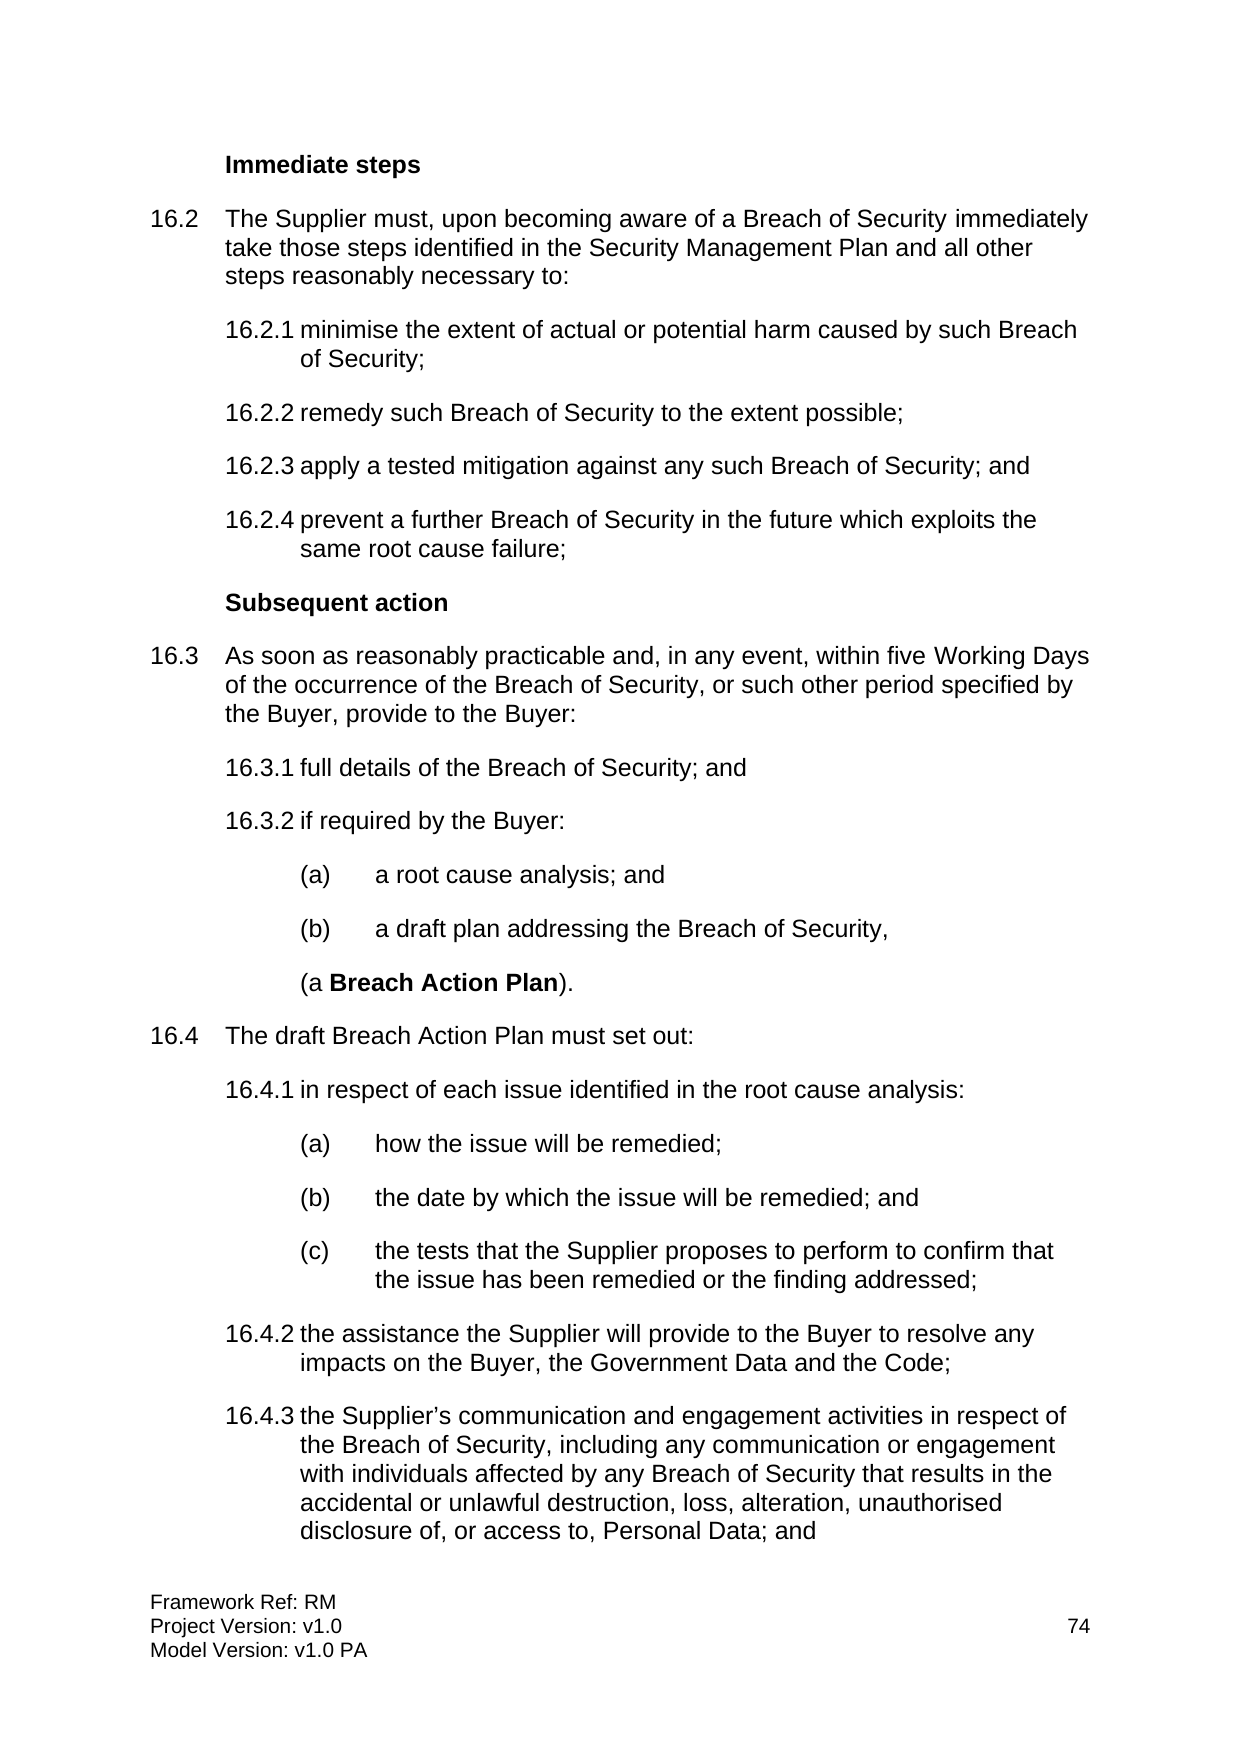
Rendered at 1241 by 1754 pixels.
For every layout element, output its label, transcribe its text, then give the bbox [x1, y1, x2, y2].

subtitle (a Breach Action Plan). [300, 967, 1091, 996]
list the date by which the issue will be remedied; and [300, 1182, 1091, 1211]
list the tests that the Supplier proposes to perform to confirm that the issue has been remedied or the finding addressed; [300, 1236, 1091, 1294]
list a draft plan addressing the Breach of Security, [300, 914, 1091, 942]
list in respect of each issue identified in the root cause analysis: [225, 1075, 1091, 1104]
list how the issue will be remedied; [300, 1129, 1091, 1157]
list the Supplier’s communication and engagement activities in respect of the Breach of Security, including any communication or engagement with individuals affected by any Breach of Security that results in the accidental or unlawful destruction, loss, alteration, unauthorised disclosure of, or access to, Personal Data; and [225, 1401, 1091, 1545]
list As soon as reasonably practicable and, in any event, within five Working Days of the occurrence of the Breach of Security, or such other period specified by the Buyer, provide to the Buyer: [150, 641, 1091, 727]
list prevent a further Breach of Security in the future which exploits the same root cause failure; [225, 505, 1091, 562]
list The Supplier must, upon becoming aware of a Breach of Security immediately take those steps identified in the Security Management Plan and all other steps reasonably necessary to: [150, 204, 1091, 290]
text Immediate steps [225, 150, 1091, 179]
list The draft Breach Action Plan must set out: [150, 1021, 1091, 1050]
list full details of the Breach of Security; and [225, 752, 1091, 781]
list remedy such Breach of Security to the extent possible; [225, 397, 1091, 426]
list apply a tested mitigation against any such Breach of Security; and [225, 451, 1091, 480]
list minimise the extent of actual or potential harm caused by such Breach of Security; [225, 315, 1091, 372]
text Subsequent action [225, 587, 1091, 616]
list the assistance the Supplier will provide to the Buyer to resolve any impacts on the Buyer, the Government Data and the Code; [225, 1319, 1091, 1376]
list a root cause analysis; and [300, 860, 1091, 889]
list if required by the Buyer: [225, 806, 1091, 835]
